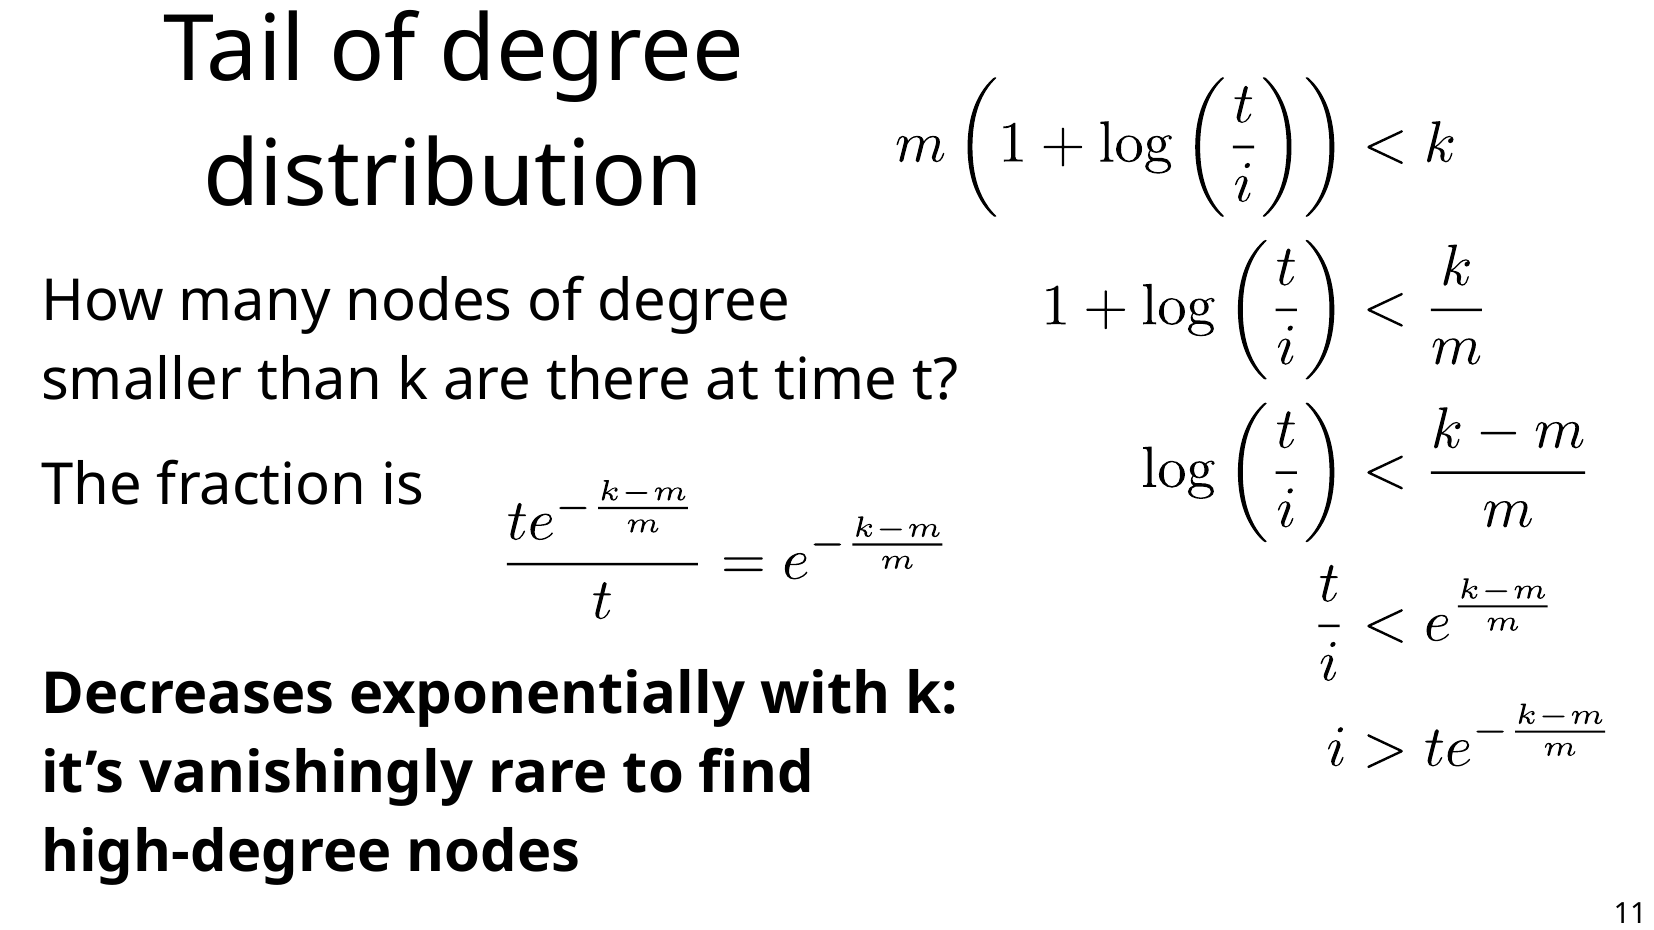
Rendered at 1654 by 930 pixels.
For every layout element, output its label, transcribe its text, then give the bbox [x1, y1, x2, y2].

list How many nodes of degree smaller than k are there at time t? The fraction is Decreases exponentially with k: it’s vanishingly rare to find high-degree nodes [41, 258, 961, 916]
text_box [506, 479, 943, 620]
text_box [894, 77, 1606, 769]
title Tail of degree distribution [7, 4, 901, 210]
